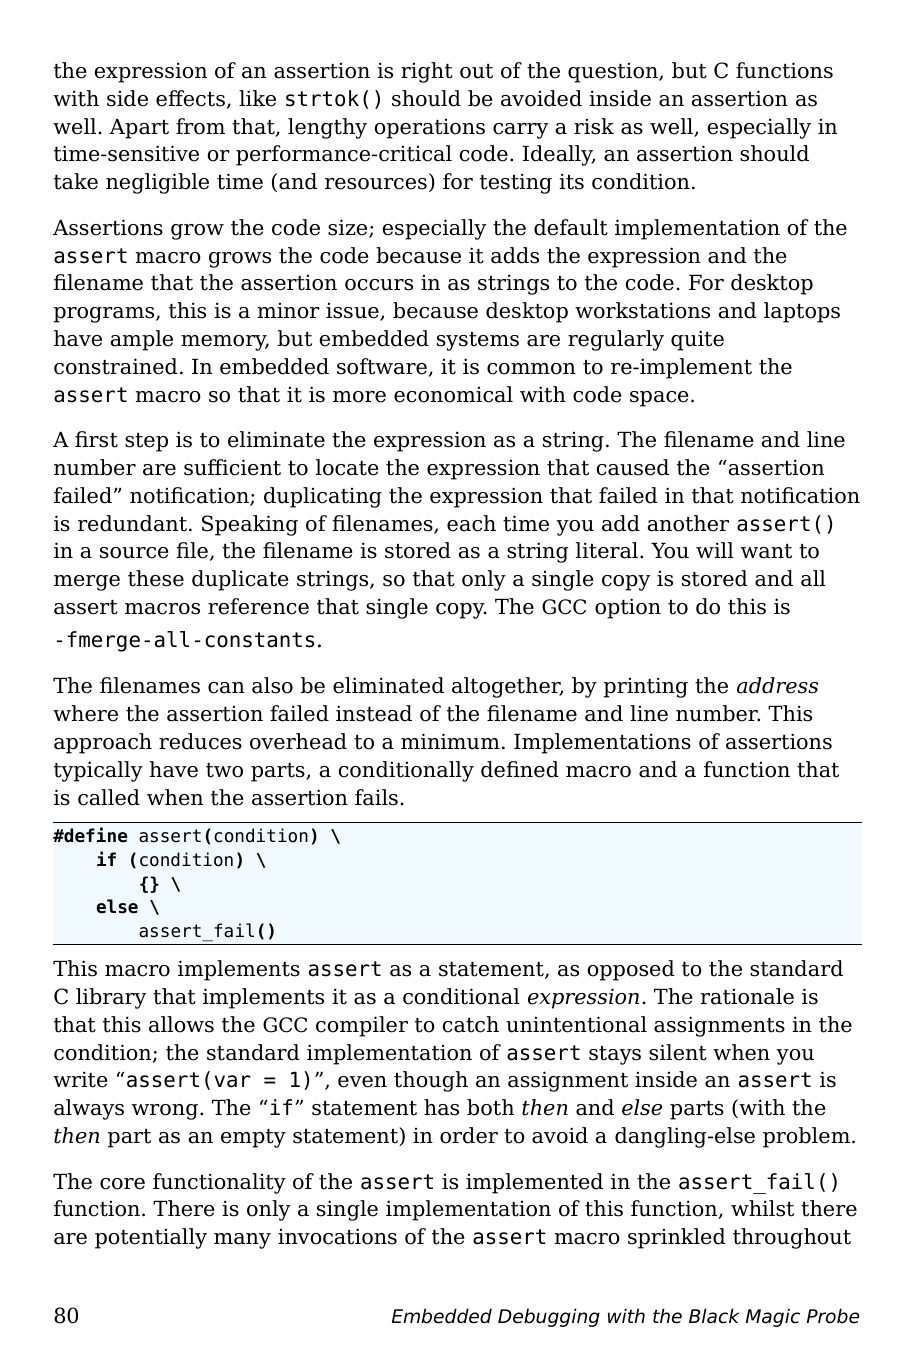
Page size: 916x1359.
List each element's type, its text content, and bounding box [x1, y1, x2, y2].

text Assertions grow the code size; especially the default implementation of the assert macro grows the code because it adds the expression and the filename that the assertion occurs in as strings to the code. For desktop programs, this is a minor issue, because desktop workstations and laptops have ample memory, but embedded systems are regularly quite constrained. In embedded software, it is common to re-implement the assert macro so that it is more economical with code space. [53, 216, 862, 407]
text if (condition) \ [53, 846, 862, 869]
text the expression of an assertion is right out of the question, but C functions with side effects, like strtok() should be avoided inside an assertion as well. Apart from that, lengthy operations carry a risk as well, especially in time-sensitive or performance-critical code. Ideally, an assertion should take negligible time (and resources) for testing its condition. [53, 59, 862, 194]
text assert_fail() [53, 917, 862, 944]
text {} \ [53, 869, 862, 893]
text This macro implements assert as a statement, as opposed to the standard C library that implements it as a conditional expression. The rationale is that this allows the GCC compiler to catch unintentional assignments in the condition; the standard implementation of assert stays silent when you write “assert(var = 1)”, even though an assignment inside an assert is always wrong. The “if” statement has both then and else parts (with the then part as an empty statement) in order to avoid a dangling-else problem. [53, 957, 862, 1148]
text #define assert(condition) \ [53, 823, 862, 846]
text else \ [53, 893, 862, 917]
text The core functionality of the assert is implemented in the assert_fail() function. There is only a single implementation of this function, whilst there are potentially many invocations of the assert macro sprinkled throughout [53, 1170, 862, 1249]
text A first step is to eliminate the expression as a string. The filename and line number are sufficient to locate the expression that caused the “assertion failed” notification; duplicating the expression that failed in that notification is redundant. Speaking of filenames, each time you add another assert() in a source file, the filename is stored as a string literal. You will want to merge these duplicate strings, so that only a single copy is stored and all assert macros reference that single copy. The GCC option to do this is ‑fmerge‑all‑constants. [53, 428, 862, 652]
text The filenames can also be eliminated altogether, by printing the address where the assertion failed instead of the filename and line number. This approach reduces overhead to a minimum. Implementations of assertions typically have two parts, a conditionally defined macro and a function that is called when the assertion fails. [53, 674, 862, 810]
